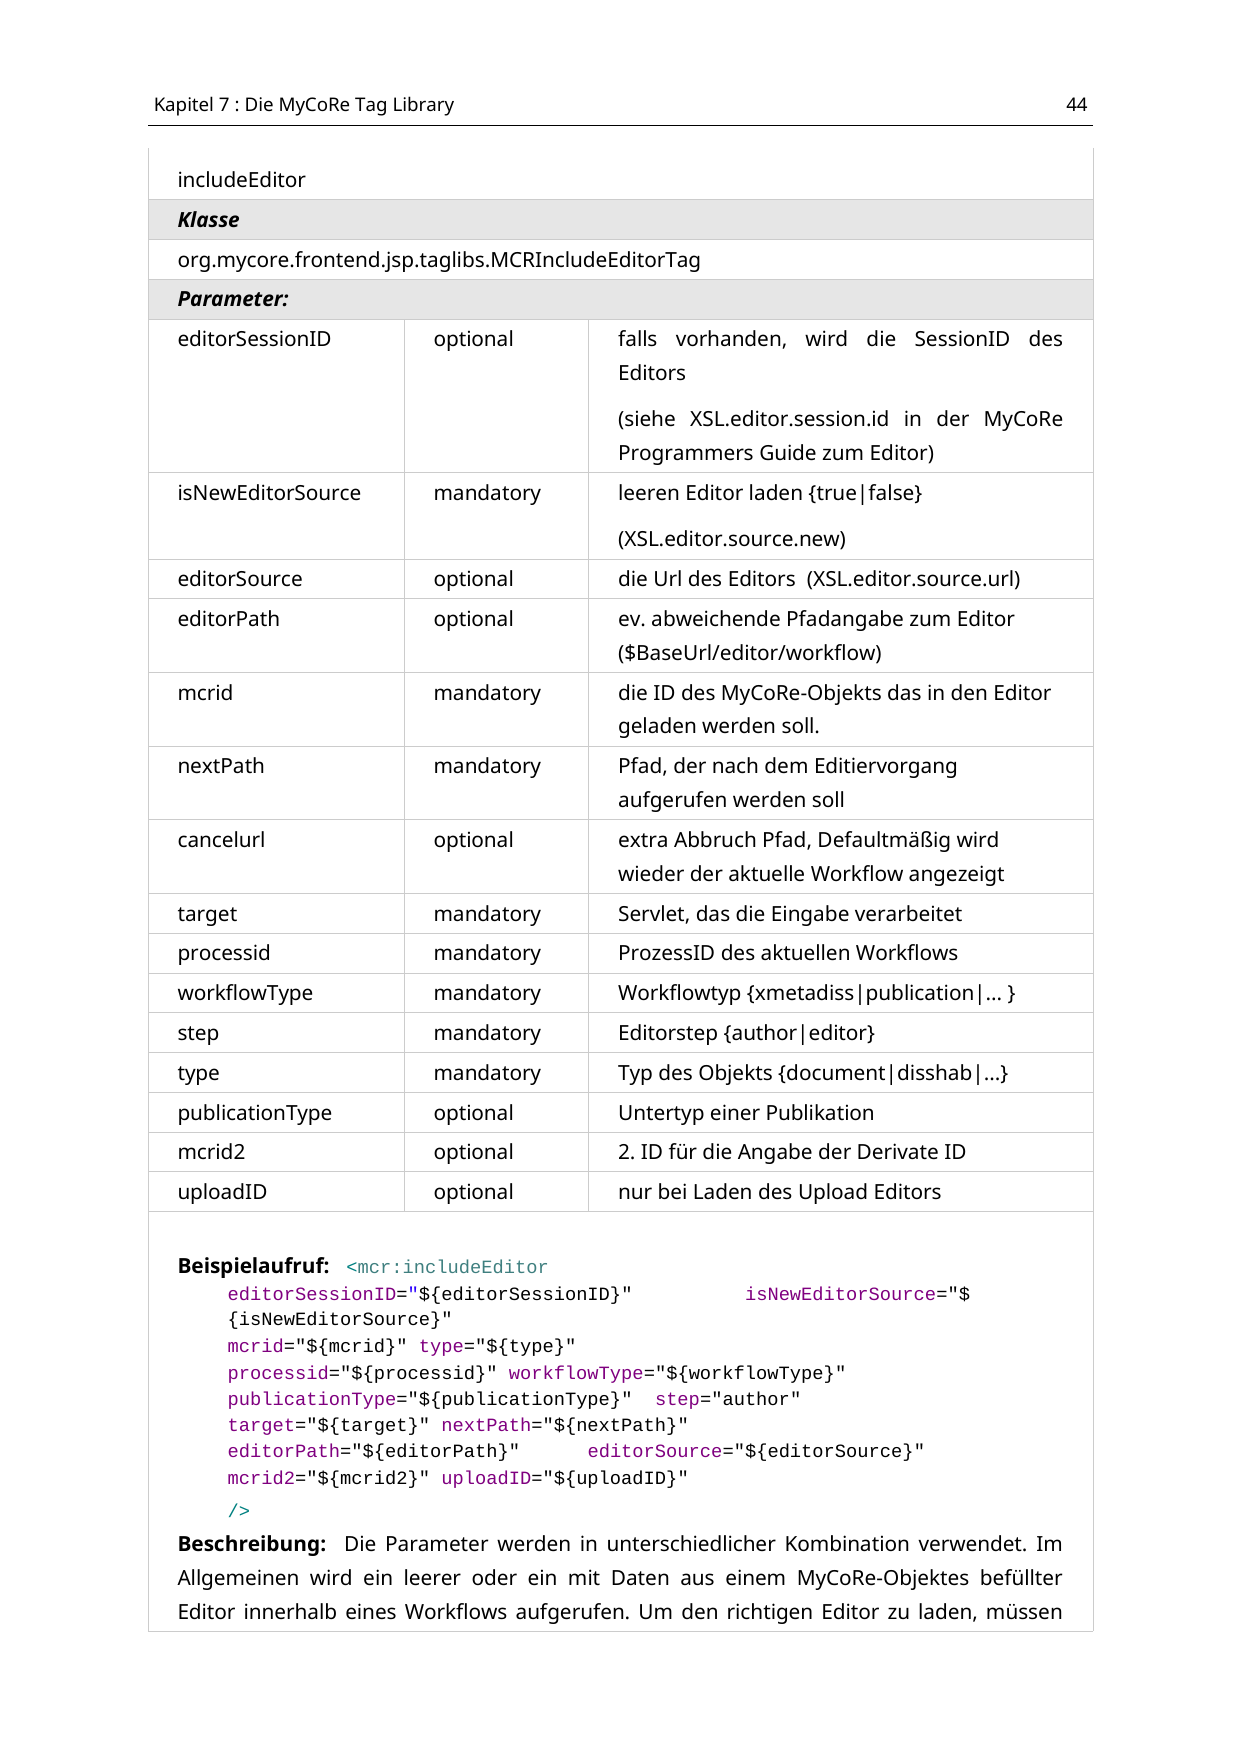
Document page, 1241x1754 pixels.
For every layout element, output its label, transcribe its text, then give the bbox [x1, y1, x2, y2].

table_cell processid [149, 934, 404, 973]
table_cell optional [405, 1093, 588, 1132]
table_cell editorPath [149, 599, 404, 672]
table_cell type [149, 1053, 404, 1092]
table_cell step [149, 1013, 404, 1052]
table_cell optional [405, 1133, 588, 1171]
table_cell optional [405, 320, 588, 472]
table_cell die ID des MyCoRe-Objekts das in den Editor geladen werden soll. [589, 673, 1093, 746]
table_cell mandatory [405, 473, 588, 559]
table_cell org.mycore.frontend.jsp.taglibs.MCRIncludeEditorTag [149, 240, 1093, 279]
table_cell Typ des Objekts {document|disshab|...} [589, 1053, 1093, 1092]
table_cell Editorstep {author|editor} [589, 1013, 1093, 1052]
table_cell optional [405, 599, 588, 672]
table_cell optional [405, 820, 588, 893]
table_cell nur bei Laden des Upload Editors [589, 1172, 1093, 1211]
table_cell nextPath [149, 747, 404, 819]
table_cell Pfad, der nach dem Editiervorgang aufgerufen werden soll [589, 747, 1093, 819]
table_cell includeEditor [149, 148, 1093, 199]
table_cell mcrid [149, 673, 404, 746]
table_cell mandatory [405, 1053, 588, 1092]
table_cell editorSessionID [149, 320, 404, 472]
table_cell 2. ID für die Angabe der Derivate ID [589, 1133, 1093, 1171]
table_cell falls vorhanden, wird die SessionID des Editors (siehe XSL.editor.session.id in der MyCoRe Programmers Guide zum Editor) [589, 320, 1093, 472]
table_cell publicationType [149, 1093, 404, 1132]
table_cell Workflowtyp {xmetadiss|publication|... } [589, 974, 1093, 1012]
table_cell Klasse [149, 200, 1093, 239]
table_cell editorSource [149, 560, 404, 598]
table_cell Untertyp einer Publikation [589, 1093, 1093, 1132]
table_cell ev. abweichende Pfadangabe zum Editor ($BaseUrl/editor/workflow) [589, 599, 1093, 672]
table_cell optional [405, 560, 588, 598]
table_cell mandatory [405, 1013, 588, 1052]
table_cell mcrid2 [149, 1133, 404, 1171]
table_cell mandatory [405, 894, 588, 933]
table_cell leeren Editor laden {true|false} (XSL.editor.source.new) [589, 473, 1093, 559]
table_cell uploadID [149, 1172, 404, 1211]
table_cell extra Abbruch Pfad, Defaultmäßig wird wieder der aktuelle Workflow angezeigt [589, 820, 1093, 893]
table_cell isNewEditorSource [149, 473, 404, 559]
table_cell cancelurl [149, 820, 404, 893]
table_cell ProzessID des aktuellen Workflows [589, 934, 1093, 973]
table_cell mandatory [405, 673, 588, 746]
table_cell workflowType [149, 974, 404, 1012]
table_cell optional [405, 1172, 588, 1211]
table_cell Servlet, das die Eingabe verarbeitet [589, 894, 1093, 933]
table_cell Beispielaufruf: <mcr:includeEditor editorSessionID="${editorSessionID}" isNewEditorSource="${isNewEditorSource}" mcrid="${mcrid}" type="${type}" processid="${processid}" workflowType="${workflowType}" publicationType="${publicationType}" step="author" target="${target}" nextPath="${nextPath}" editorPath="${editorPath}" editorSource="${editorSource}" mcrid2="${mcrid2}" uploadID="${uploadID}" /> Beschreibung: Die Parameter werden in unterschiedlicher Kombination verwendet. Im Allgemeinen wird ein leerer oder ein mit Daten aus einem MyCoRe-Objektes befüllter Editor innerhalb eines Workflows aufgerufen. Um den richtigen Editor zu laden, müssen [149, 1212, 1093, 1631]
table_cell target [149, 894, 404, 933]
table_cell mandatory [405, 974, 588, 1012]
table_cell mandatory [405, 934, 588, 973]
table_cell die Url des Editors (XSL.editor.source.url) [589, 560, 1093, 598]
table_cell Parameter: [149, 280, 1093, 319]
table_cell mandatory [405, 747, 588, 819]
